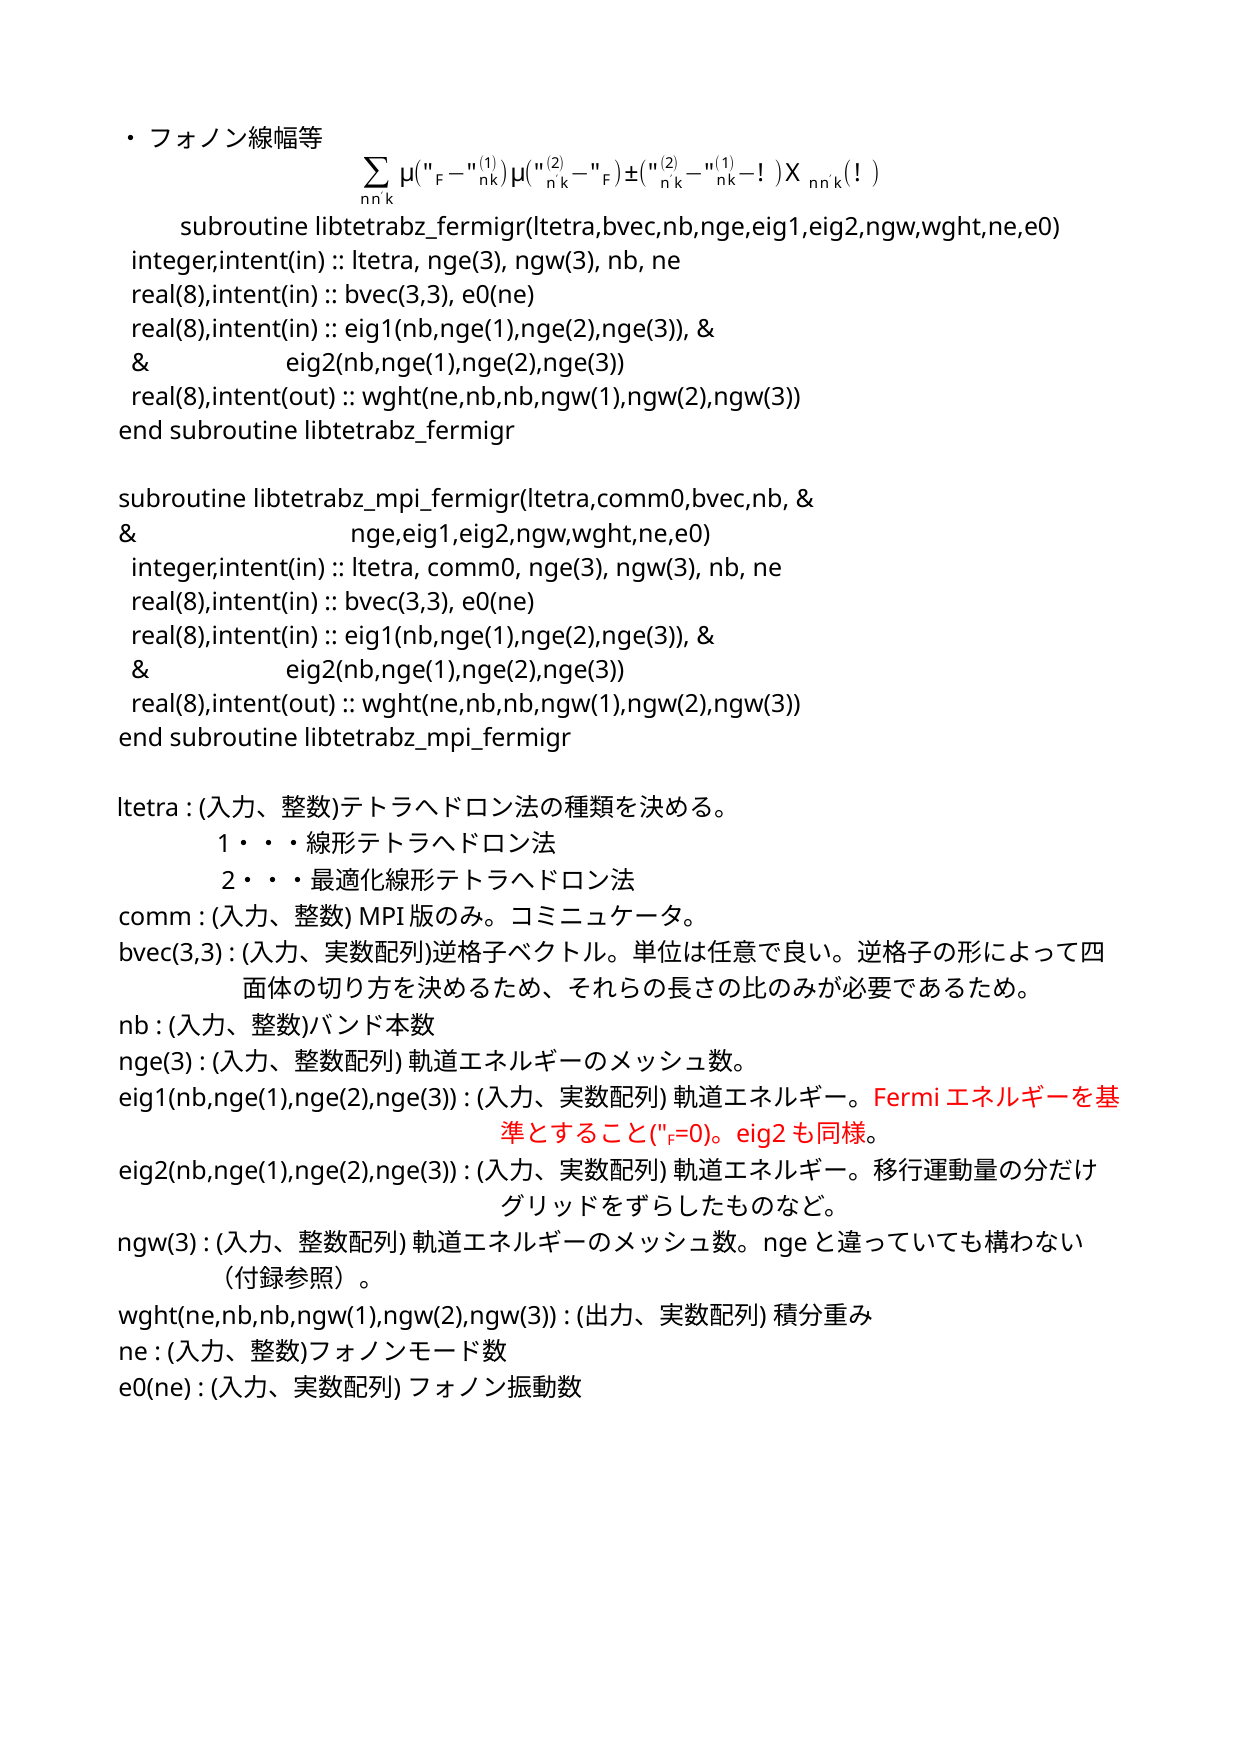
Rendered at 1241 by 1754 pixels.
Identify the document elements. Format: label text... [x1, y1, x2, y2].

text end subroutine libtetrabz_mpi_fermigr [118, 719, 1122, 754]
text ・ フォノン線幅等 [118, 118, 1122, 154]
text & nge,eig1,eig2,ngw,wght,ne,e0) [118, 515, 1122, 549]
text real(8),intent(in) :: bvec(3,3), e0(ne) [118, 277, 1122, 311]
text e0(ne) : (入力、実数配列) フォノン振動数 [118, 1368, 1122, 1404]
text ne : (入力、整数)フォノンモード数 [118, 1331, 1122, 1368]
text eig1(nb,nge(1),nge(2),nge(3)) : (入力、実数配列) 軌道エネルギー。Fermiエネルギーを基準とすること("F=0)。eig2も同様。 [118, 1078, 1122, 1150]
text 1・・・線形テトラへドロン法 [117, 824, 1122, 860]
text eig2(nb,nge(1),nge(2),nge(3)) : (入力、実数配列) 軌道エネルギー。移行運動量の分だけグリッドをずらしたものなど。 [118, 1150, 1122, 1223]
text real(8),intent(out) :: wght(ne,nb,nb,ngw(1),ngw(2),ngw(3)) [118, 686, 1122, 719]
text real(8),intent(in) :: eig1(nb,nge(1),nge(2),nge(3)), & [118, 311, 1122, 345]
text nb : (入力、整数)バンド本数 [118, 1005, 1122, 1041]
text real(8),intent(in) :: bvec(3,3), e0(ne) [118, 583, 1122, 617]
text subroutine libtetrabz_mpi_fermigr(ltetra,comm0,bvec,nb, & [118, 481, 1122, 515]
text comm : (入力、整数) MPI版のみ。コミニュケータ。 [118, 896, 1122, 933]
text & eig2(nb,nge(1),nge(2),nge(3)) [118, 651, 1122, 686]
text & eig2(nb,nge(1),nge(2),nge(3)) [118, 345, 1122, 379]
text bvec(3,3) : (入力、実数配列)逆格子ベクトル。単位は任意で良い。逆格子の形によって四面体の切り方を決めるため、それらの長さの比のみが必要であるため。 [118, 933, 1122, 1005]
text subroutine libtetrabz_fermigr(ltetra,bvec,nb,nge,eig1,eig2,ngw,wght,ne,e0) [118, 209, 1122, 243]
text ngw(3) : (入力、整数配列) 軌道エネルギーのメッシュ数。ngeと違っていても構わない（付録参照）。 [117, 1223, 1122, 1295]
text real(8),intent(out) :: wght(ne,nb,nb,ngw(1),ngw(2),ngw(3)) [118, 379, 1122, 413]
text 2・・・最適化線形テトラへドロン法 [119, 860, 1122, 896]
text integer,intent(in) :: ltetra, comm0, nge(3), ngw(3), nb, ne [118, 549, 1122, 583]
text wght(ne,nb,nb,ngw(1),ngw(2),ngw(3)) : (出力、実数配列) 積分重み [118, 1295, 1122, 1331]
text nge(3) : (入力、整数配列) 軌道エネルギーのメッシュ数。 [118, 1041, 1122, 1078]
text ltetra : (入力、整数)テトラへドロン法の種類を決める。 [117, 788, 1122, 824]
text end subroutine libtetrabz_fermigr [118, 413, 1122, 447]
text integer,intent(in) :: ltetra, nge(3), ngw(3), nb, ne [118, 243, 1122, 277]
text real(8),intent(in) :: eig1(nb,nge(1),nge(2),nge(3)), & [118, 617, 1122, 651]
